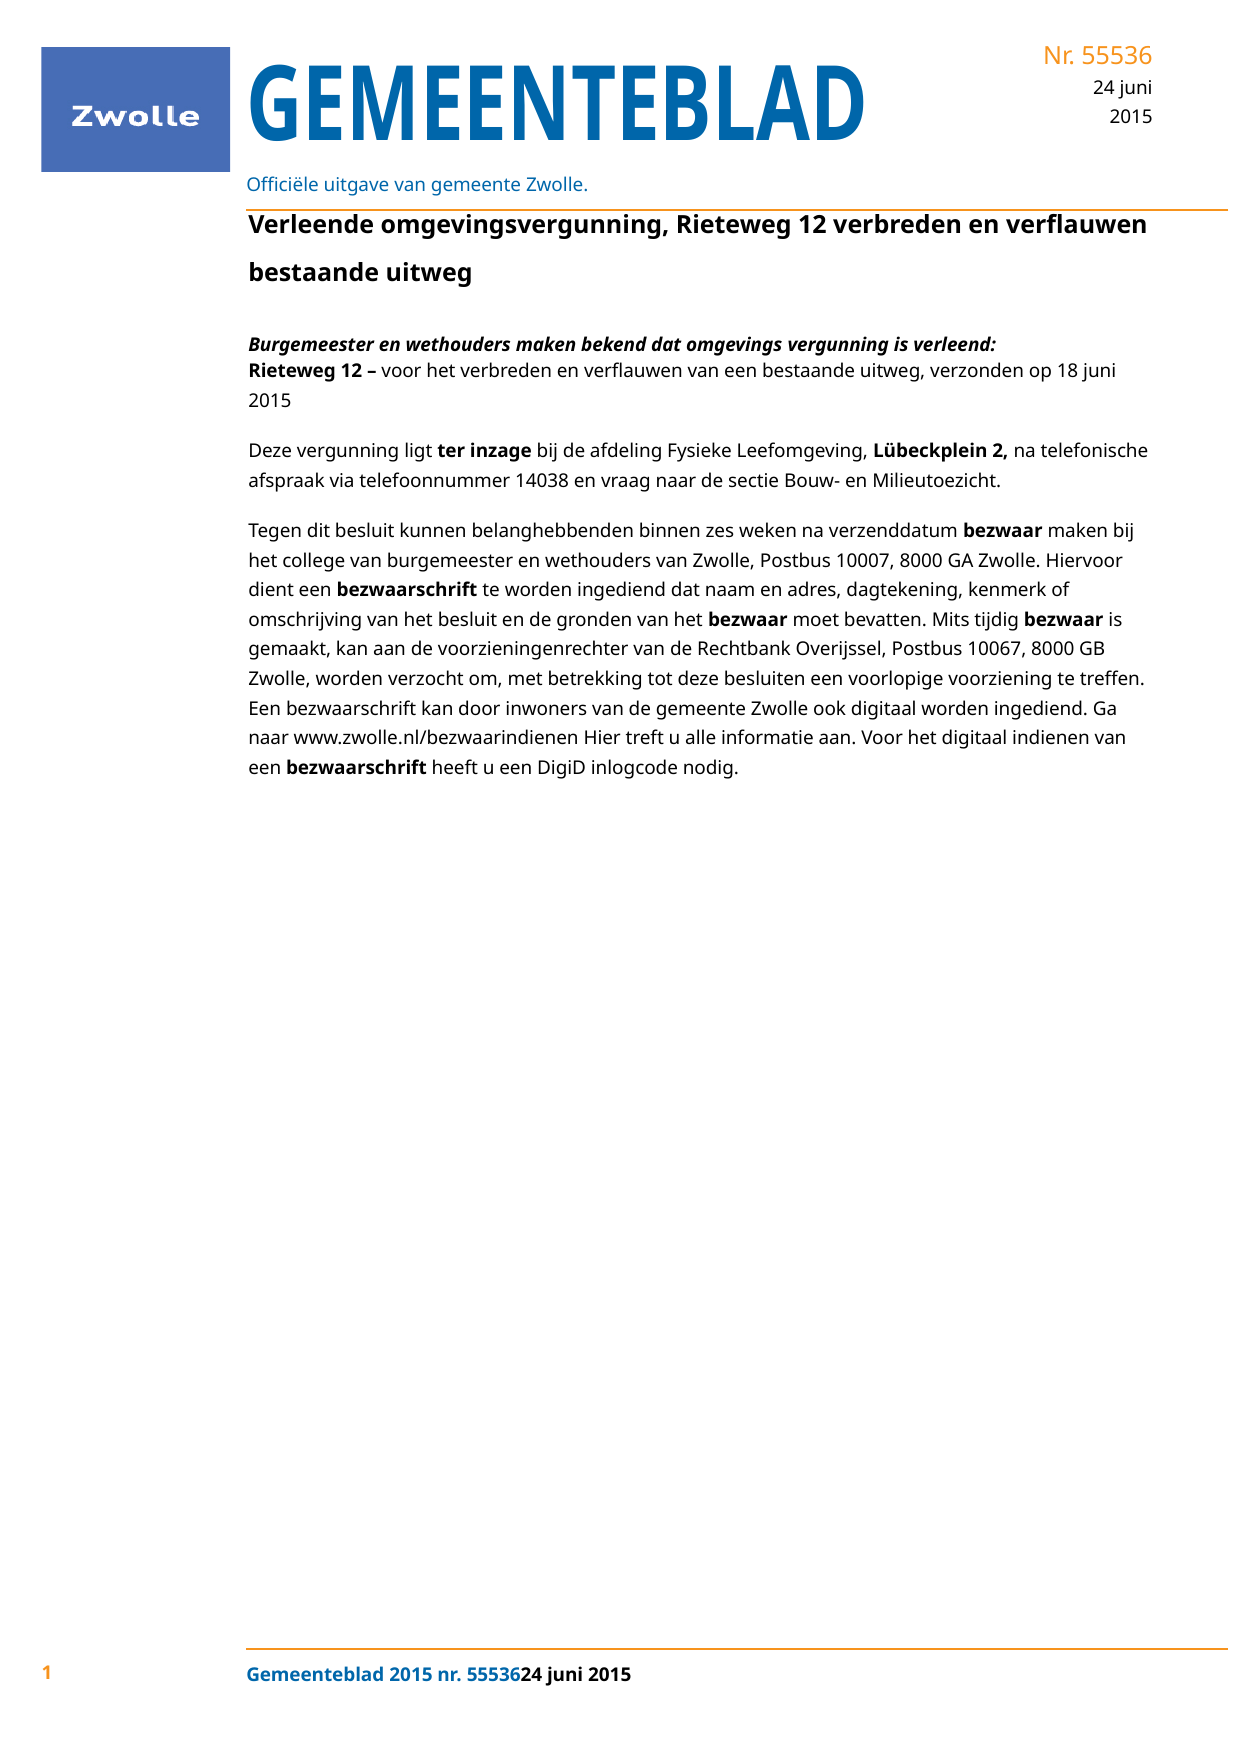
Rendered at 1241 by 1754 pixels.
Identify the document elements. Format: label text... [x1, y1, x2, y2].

text Tegen dit besluit kunnen belanghebbenden binnen zes weken na verzenddatum bezwaar maken bij het college van burgemeester en wethouders van Zwolle, Postbus 10007, 8000 GA Zwolle. Hiervoor dient een bezwaarschrift te worden ingediend dat naam en adres, dagtekening, kenmerk of omschrijving van het besluit en de gronden van het bezwaar moet bevatten. Mits tijdig bezwaar is gemaakt, kan aan de voorzieningenrechter van de Rechtbank Overijssel, Postbus 10067, 8000 GB Zwolle, worden verzocht om, met betrekking tot deze besluiten een voorlopige voorziening te treffen. Een bezwaarschrift kan door inwoners van de gemeente Zwolle ook digitaal worden ingediend. Ga naar www.zwolle.nl/bezwaarindienen Hier treft u alle informatie aan. Voor het digitaal indienen van een bezwaarschrift heeft u een DigiD inlogcode nodig. [248, 517, 1152, 779]
text Verleende omgevingsvergunning, Rieteweg 12 verbreden en verflauwen bestaande uitweg [248, 211, 1152, 288]
text Rieteweg 12 – voor het verbreden en verflauwen van een bestaande uitweg, verzonden op 18 juni 2015 [248, 357, 1152, 412]
picture [41, 47, 231, 172]
text Burgemeester en wethouders maken bekend dat omgevings vergunning is verleend: [248, 331, 1152, 357]
text Deze vergunning ligt ter inzage bij de afdeling Fysieke Leefomgeving, Lübeckplein 2, na telefonische afspraak via telefoonnummer 14038 en vraag naar de sectie Bouw- en Milieutoezicht. [248, 437, 1152, 492]
